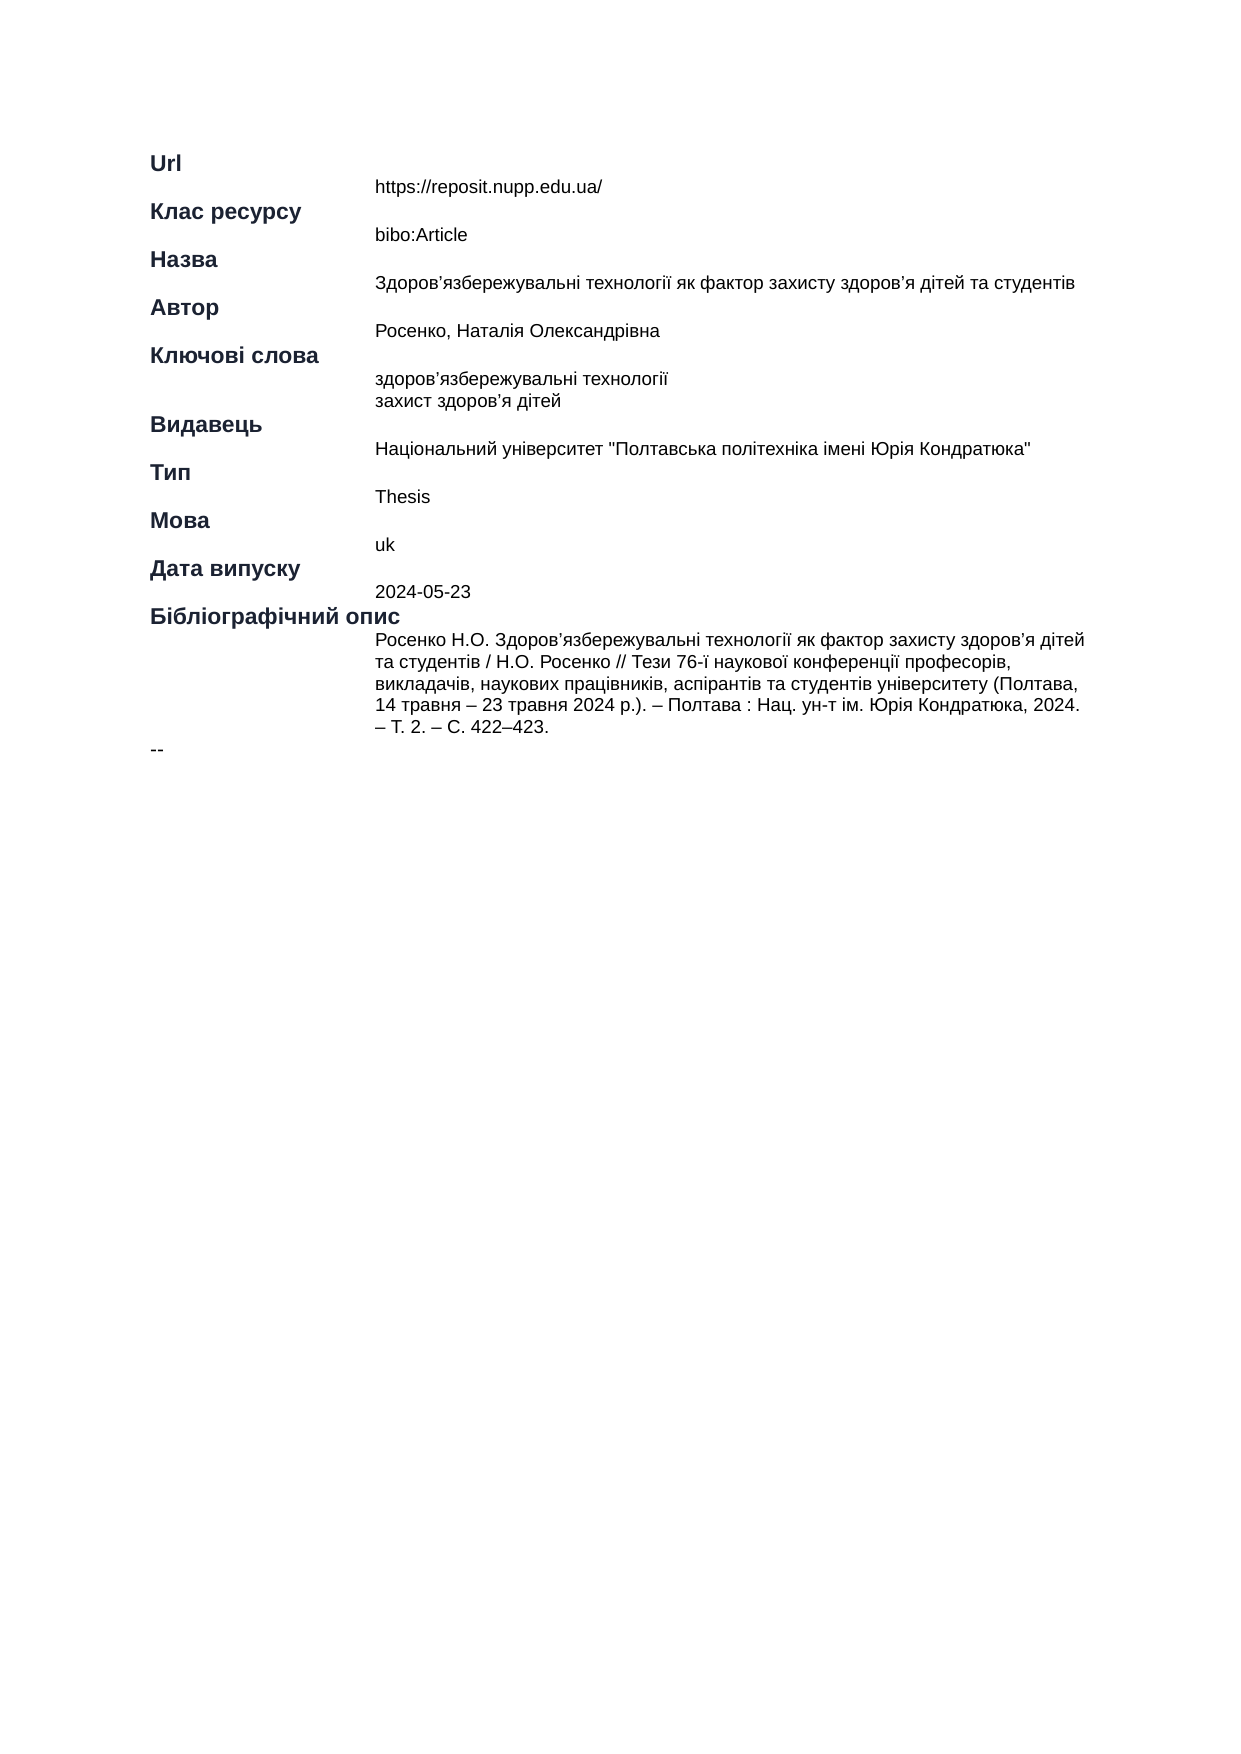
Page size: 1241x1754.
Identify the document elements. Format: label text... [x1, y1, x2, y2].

text 2024-05-23 [375, 581, 1090, 603]
text Видавець [150, 411, 1090, 437]
text Здоров’язбережувальні технології як фактор захисту здоров’я дітей та студентів [375, 272, 1090, 294]
text Клас ресурсу [150, 198, 1090, 224]
text https://reposit.nupp.edu.ua/ [375, 176, 1090, 198]
text Тип [150, 459, 1090, 485]
text -- [150, 737, 1090, 761]
text здоров’язбережувальні технології [375, 368, 1090, 389]
text захист здоров’я дітей [375, 389, 1090, 411]
text Thesis [375, 485, 1090, 507]
text bibo:Article [375, 224, 1090, 246]
text uk [375, 533, 1090, 555]
text Бібліографічний опис [150, 603, 1090, 629]
text Національний університет "Полтавська політехніка імені Юрія Кондратюка" [375, 437, 1090, 459]
text Дата випуску [150, 555, 1090, 581]
text Росенко, Наталія Олександрівна [375, 320, 1090, 342]
text Ключові слова [150, 342, 1090, 368]
text Росенко Н.О. Здоров’язбережувальні технології як фактор захисту здоров’я дітей та студентів / Н.О. Росенко // Тези 76-ї наукової конференції професорів, викладачів, наукових працівників, аспірантів та студентів університету (Полтава, 14 травня – 23 травня 2024 р.). – Полтава : Нац. ун-т ім. Юрія Кондратюка, 2024. – Т. 2. – C. 422–423. [375, 629, 1090, 737]
text Url [150, 150, 1090, 176]
text Мова [150, 507, 1090, 533]
text Назва [150, 246, 1090, 272]
text Автор [150, 294, 1090, 320]
